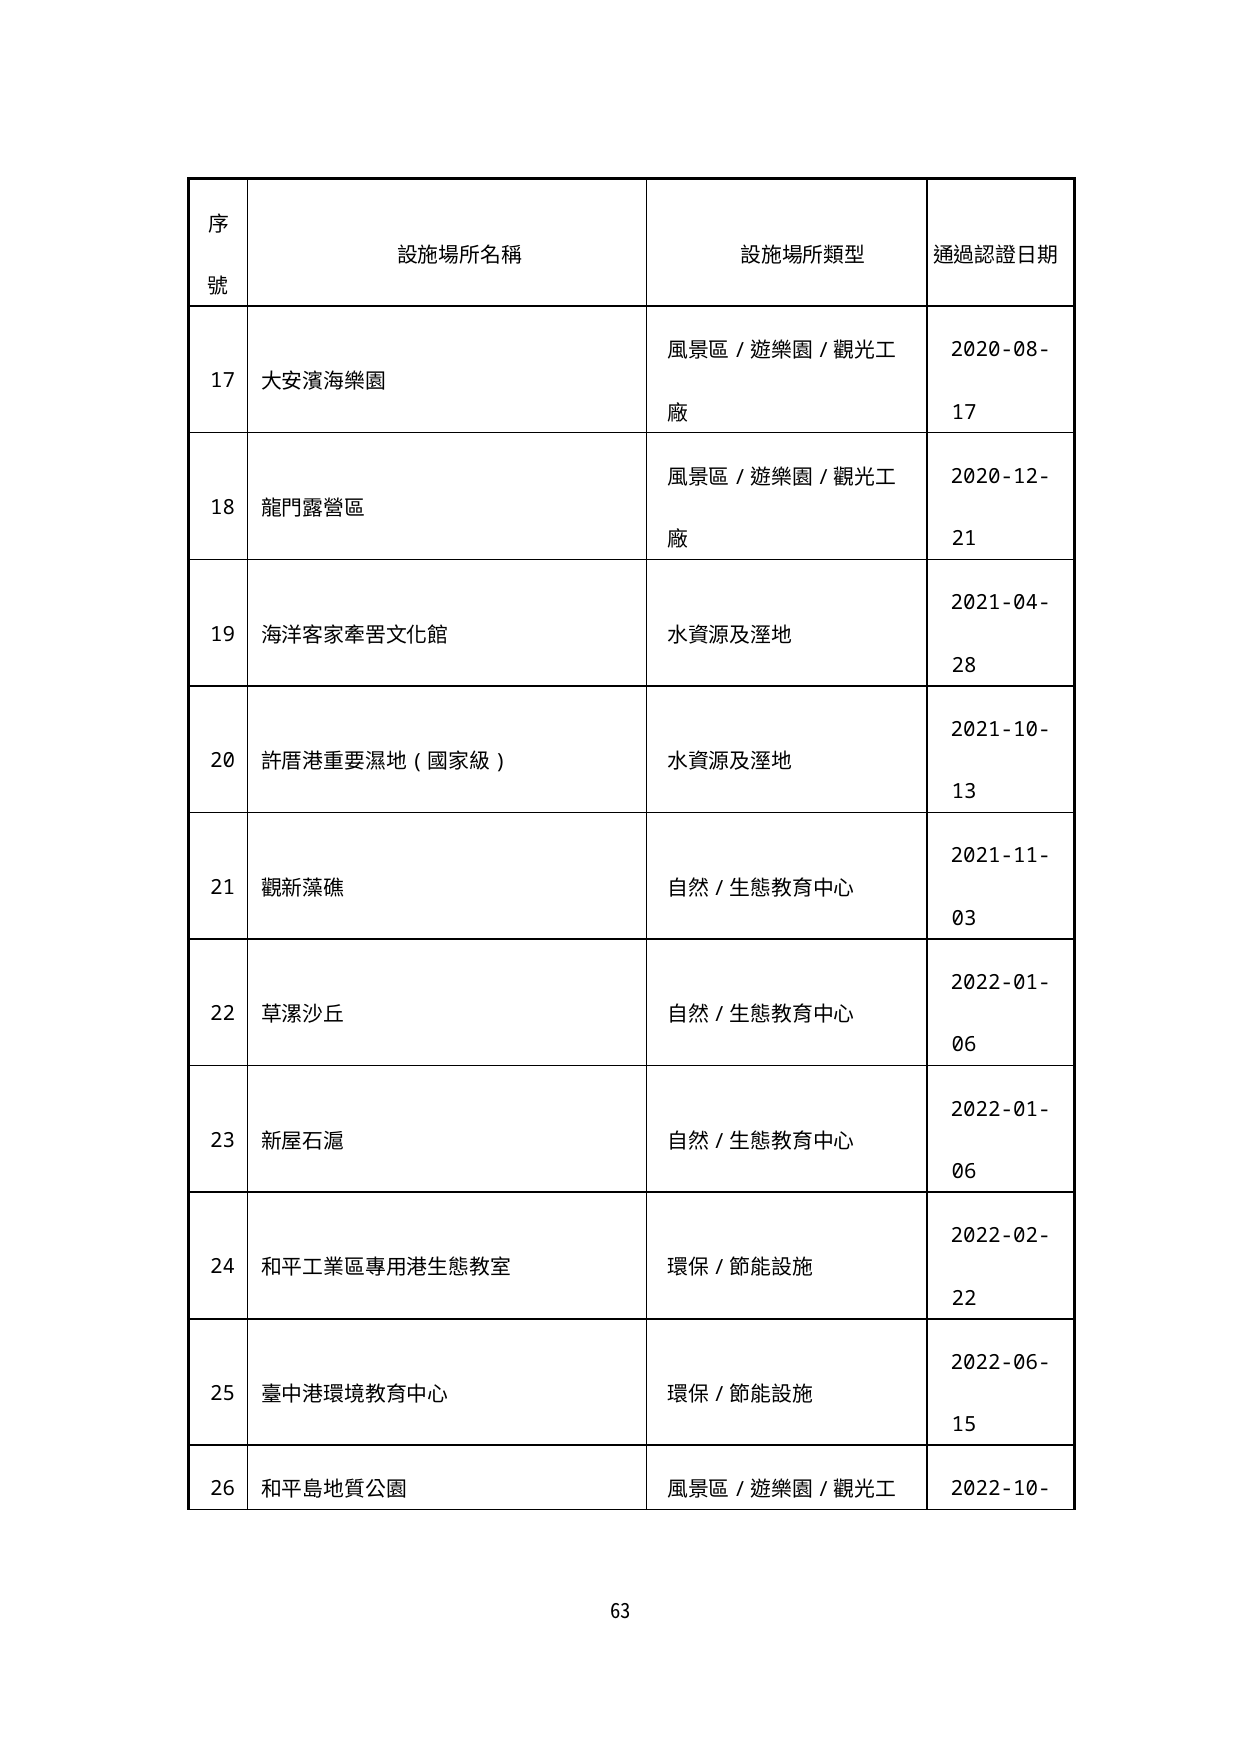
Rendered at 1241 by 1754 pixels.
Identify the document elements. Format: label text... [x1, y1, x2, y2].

table_cell 觀新藻礁 [248, 813, 646, 938]
table_cell 17 [190, 307, 247, 432]
table_cell 自然/生態教育中心 [647, 940, 926, 1065]
table_cell 風景區/遊樂園/觀光工廠 [647, 307, 926, 432]
table_cell 海洋客家牽罟文化館 [248, 560, 646, 685]
table_cell 2022-10- [928, 1446, 1073, 1508]
table_cell 25 [190, 1320, 247, 1444]
table_cell 風景區/遊樂園/觀光工 [647, 1446, 926, 1508]
table_cell 水資源及溼地 [647, 560, 926, 685]
table_cell 和平島地質公園 [248, 1446, 646, 1508]
table_cell 2022-06-15 [928, 1320, 1073, 1444]
table_cell 環保/節能設施 [647, 1320, 926, 1444]
table_header 設施場所類型 [647, 180, 926, 305]
table_cell 22 [190, 940, 247, 1065]
table_cell 2020-08-17 [928, 307, 1073, 432]
table_cell 風景區/遊樂園/觀光工廠 [647, 433, 926, 558]
table_cell 2021-04-28 [928, 560, 1073, 685]
table_cell 龍門露營區 [248, 433, 646, 558]
table_cell 自然/生態教育中心 [647, 1066, 926, 1191]
table_cell 26 [190, 1446, 247, 1508]
table_cell 臺中港環境教育中心 [248, 1320, 646, 1444]
table_cell 和平工業區專用港生態教室 [248, 1193, 646, 1318]
table_cell 草漯沙丘 [248, 940, 646, 1065]
table_cell 2022-02-22 [928, 1193, 1073, 1318]
table_cell 水資源及溼地 [647, 687, 926, 812]
table_header 序號 [190, 180, 247, 305]
table_cell 新屋石滬 [248, 1066, 646, 1191]
table_cell 2021-11-03 [928, 813, 1073, 938]
table_cell 24 [190, 1193, 247, 1318]
table_cell 環保/節能設施 [647, 1193, 926, 1318]
table_cell 許厝港重要濕地(國家級) [248, 687, 646, 812]
table_cell 2022-01-06 [928, 940, 1073, 1065]
table_cell 21 [190, 813, 247, 938]
table_cell 19 [190, 560, 247, 685]
table_cell 2022-01-06 [928, 1066, 1073, 1191]
table_cell 18 [190, 433, 247, 558]
table_cell 2020-12-21 [928, 433, 1073, 558]
table_cell 2021-10-13 [928, 687, 1073, 812]
table_cell 自然/生態教育中心 [647, 813, 926, 938]
table_cell 20 [190, 687, 247, 812]
table_header 通過認證日期 [928, 180, 1073, 305]
table_header 設施場所名稱 [248, 180, 646, 305]
table_cell 23 [190, 1066, 247, 1191]
table_cell 大安濱海樂園 [248, 307, 646, 432]
